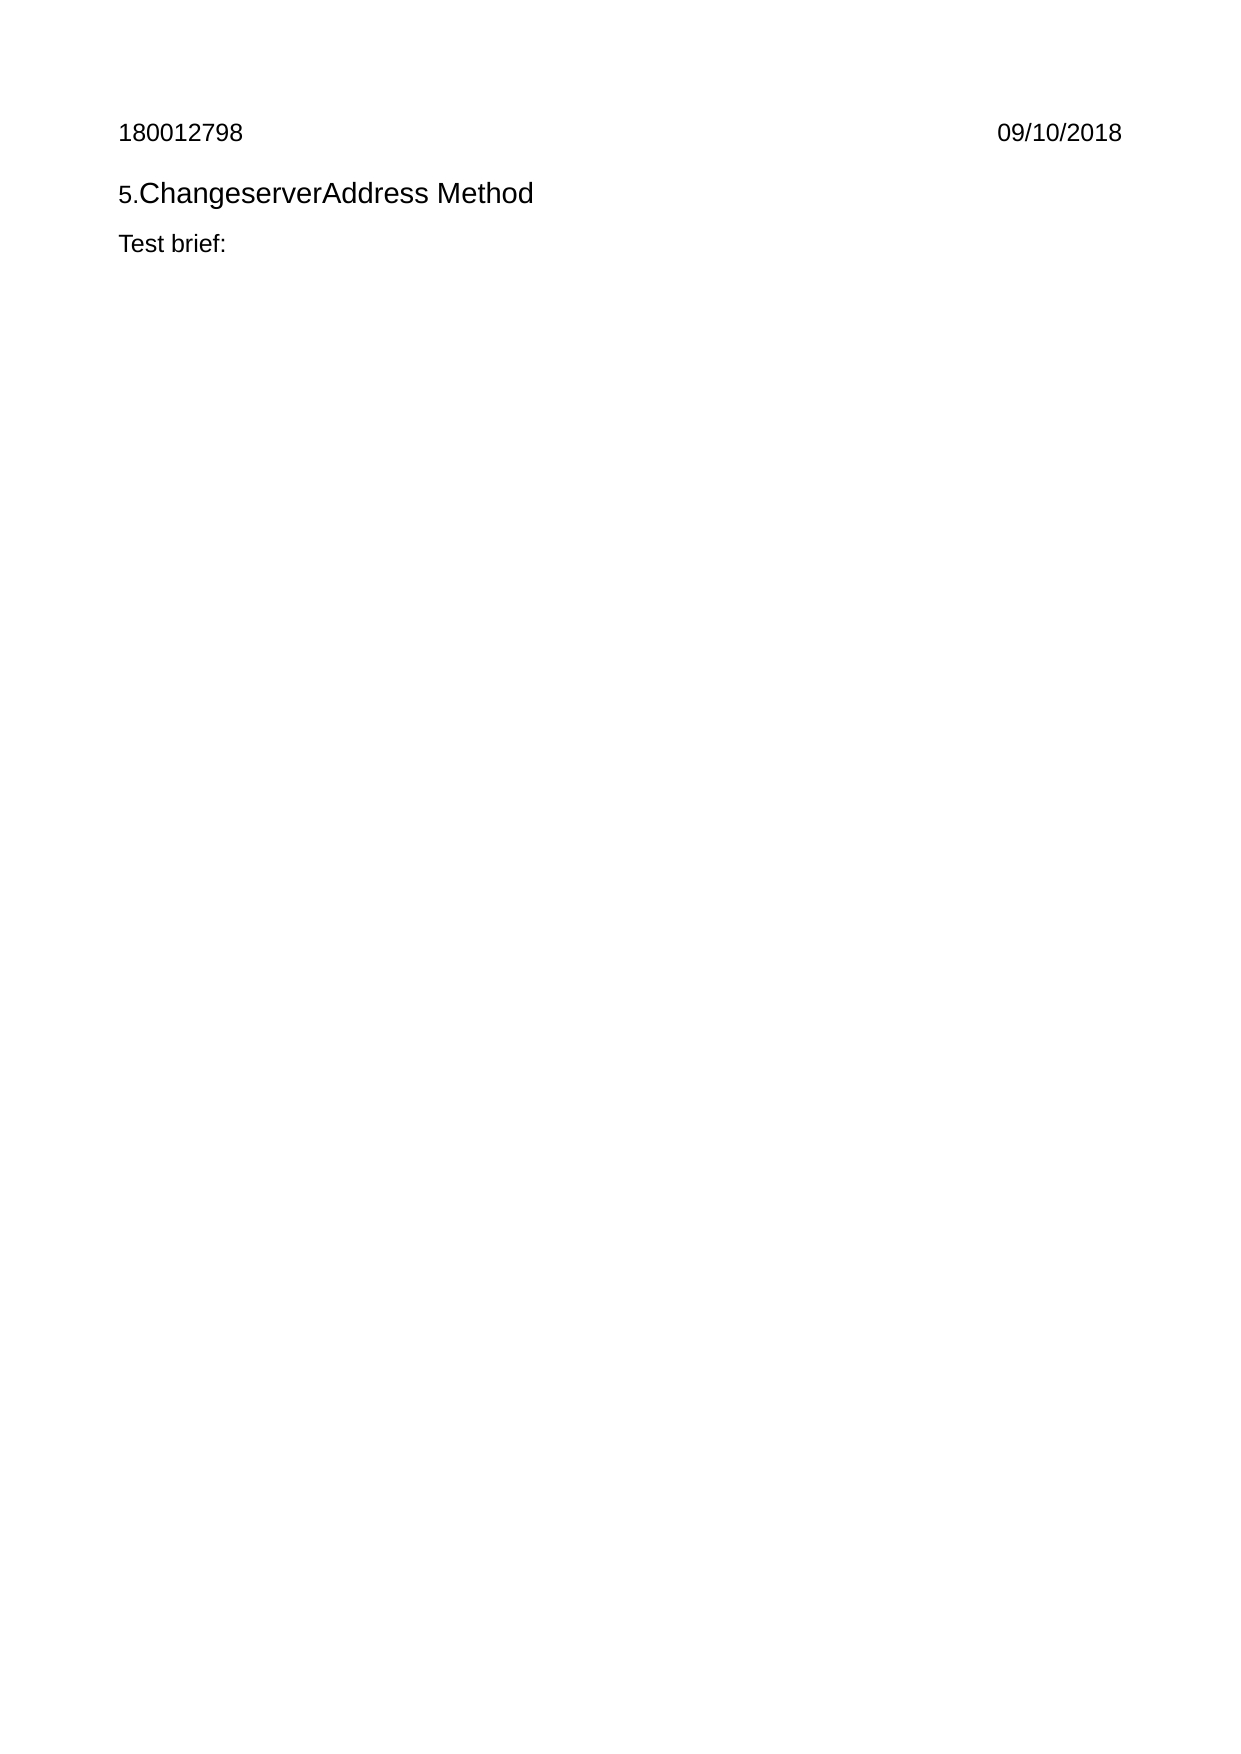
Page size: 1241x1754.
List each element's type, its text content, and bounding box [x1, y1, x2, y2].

text Test brief: [118, 229, 1122, 258]
text 5.ChangeserverAddress Method [118, 176, 1122, 210]
